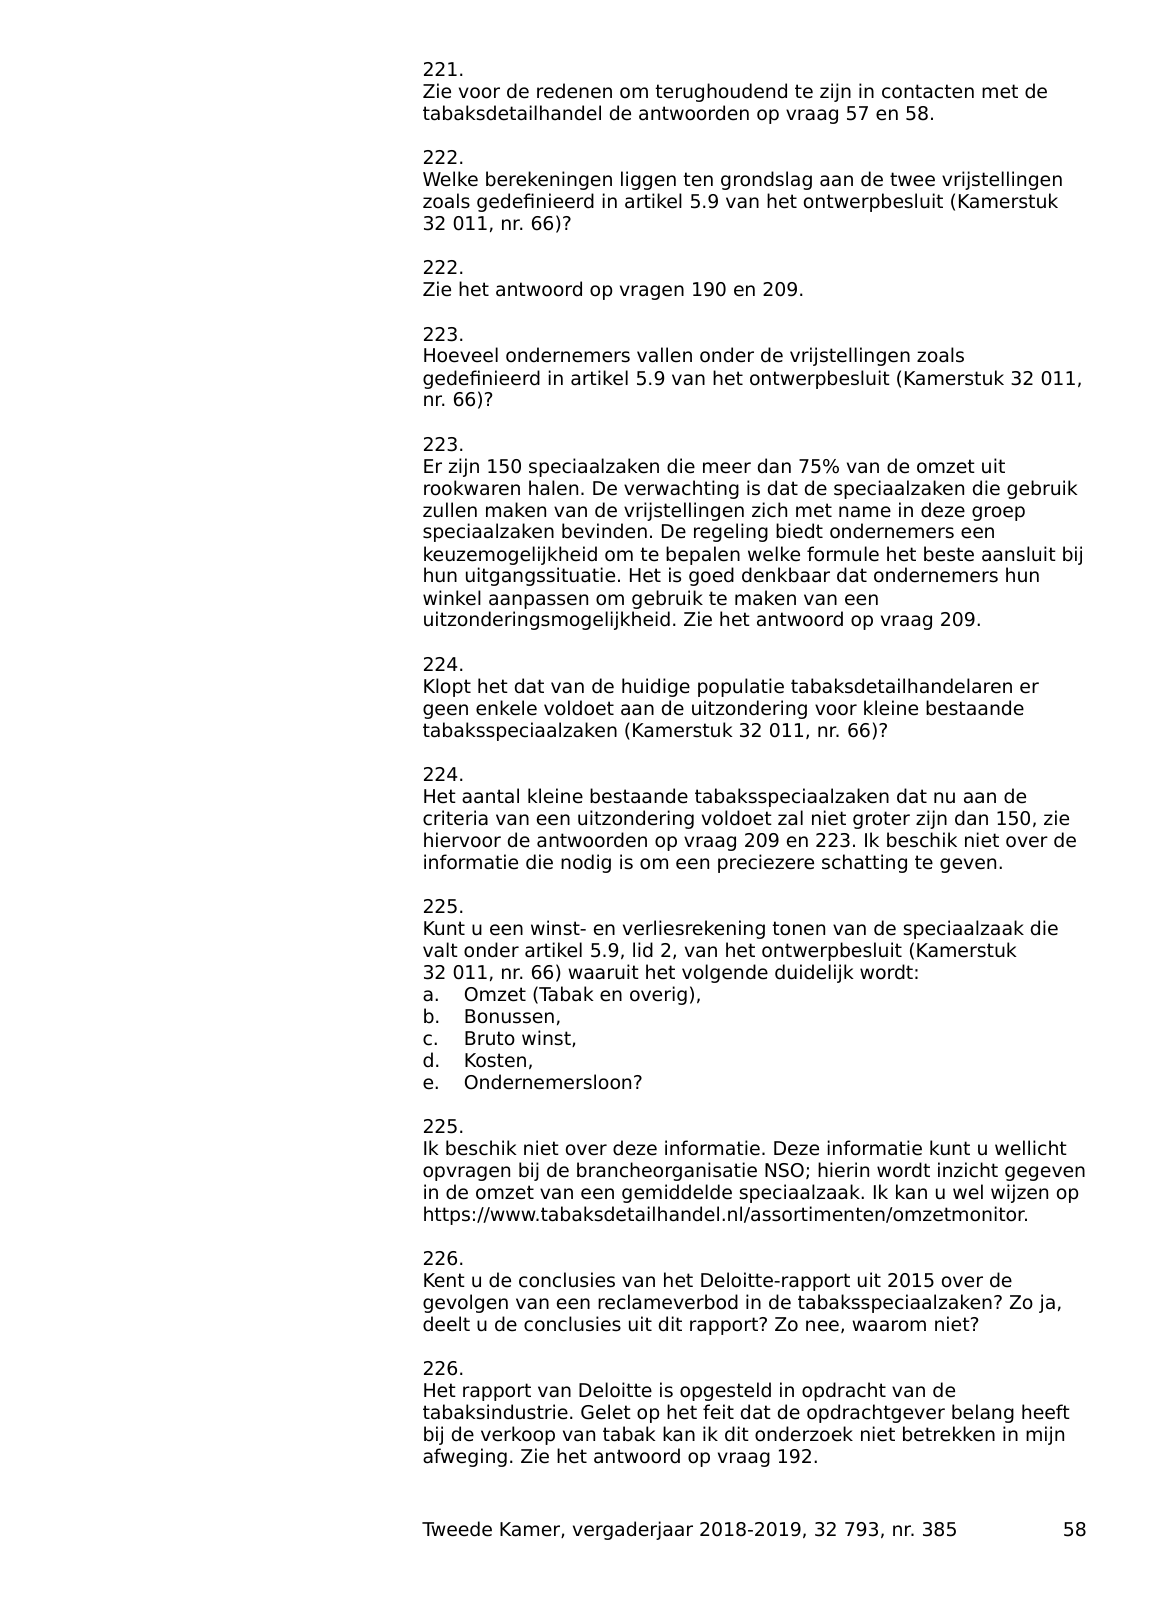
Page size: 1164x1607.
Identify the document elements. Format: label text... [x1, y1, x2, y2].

text 225. [422, 1116, 1087, 1138]
text 223. [422, 433, 1087, 456]
text b. Bonussen, [422, 1006, 1087, 1028]
text 222. [422, 147, 1087, 169]
text 222. [422, 257, 1087, 279]
text a. Omzet (Tabak en overig), [422, 984, 1087, 1006]
text Hoeveel ondernemers vallen onder de vrijstellingen zoals gedefinieerd in artikel 5.9 van het ontwerpbesluit (Kamerstuk 32 011, nr. 66)? [422, 345, 1087, 411]
text 224. [422, 764, 1087, 786]
text Zie het antwoord op vragen 190 en 209. [422, 279, 1087, 301]
text 226. [422, 1358, 1087, 1380]
text Welke berekeningen liggen ten grondslag aan de twee vrijstellingen zoals gedefinieerd in artikel 5.9 van het ontwerpbesluit (Kamerstuk 32 011, nr. 66)? [422, 169, 1087, 235]
text e. Ondernemersloon? [422, 1072, 1087, 1093]
text Kunt u een winst- en verliesrekening tonen van de speciaalzaak die valt onder artikel 5.9, lid 2, van het ontwerpbesluit (Kamerstuk 32 011, nr. 66) waaruit het volgende duidelijk wordt: [422, 918, 1087, 984]
text Er zijn 150 speciaalzaken die meer dan 75% van de omzet uit rookwaren halen. De verwachting is dat de speciaalzaken die gebruik zullen maken van de vrijstellingen zich met name in deze groep speciaalzaken bevinden. De regeling biedt ondernemers een keuzemogelijkheid om te bepalen welke formule het beste aansluit bij hun uitgangssituatie. Het is goed denkbaar dat ondernemers hun winkel aanpassen om gebruik te maken van een uitzonderingsmogelijkheid. Zie het antwoord op vraag 209. [422, 456, 1087, 631]
text 225. [422, 896, 1087, 918]
text Het aantal kleine bestaande tabaksspeciaalzaken dat nu aan de criteria van een uitzondering voldoet zal niet groter zijn dan 150, zie hiervoor de antwoorden op vraag 209 en 223. Ik beschik niet over de informatie die nodig is om een preciezere schatting te geven. [422, 786, 1087, 873]
text Klopt het dat van de huidige populatie tabaksdetailhandelaren er geen enkele voldoet aan de uitzondering voor kleine bestaande tabaksspeciaalzaken (Kamerstuk 32 011, nr. 66)? [422, 676, 1087, 741]
text 226. [422, 1248, 1087, 1270]
text d. Kosten, [422, 1049, 1087, 1072]
text 224. [422, 653, 1087, 676]
text Ik beschik niet over deze informatie. Deze informatie kunt u wellicht opvragen bij de brancheorganisatie NSO; hierin wordt inzicht gegeven in de omzet van een gemiddelde speciaalzaak. Ik kan u wel wijzen op https://www.tabaksdetailhandel.nl/assortimenten/omzetmonitor. [422, 1138, 1087, 1226]
text Kent u de conclusies van het Deloitte-rapport uit 2015 over de gevolgen van een reclameverbod in de tabaksspeciaalzaken? Zo ja, deelt u de conclusies uit dit rapport? Zo nee, waarom niet? [422, 1270, 1087, 1336]
text c. Bruto winst, [422, 1028, 1087, 1049]
text 221. [422, 59, 1087, 81]
text Het rapport van Deloitte is opgesteld in opdracht van de tabaksindustrie. Gelet op het feit dat de opdrachtgever belang heeft bij de verkoop van tabak kan ik dit onderzoek niet betrekken in mijn afweging. Zie het antwoord op vraag 192. [422, 1380, 1087, 1468]
text 223. [422, 323, 1087, 345]
text Zie voor de redenen om terughoudend te zijn in contacten met de tabaksdetailhandel de antwoorden op vraag 57 en 58. [422, 81, 1087, 125]
